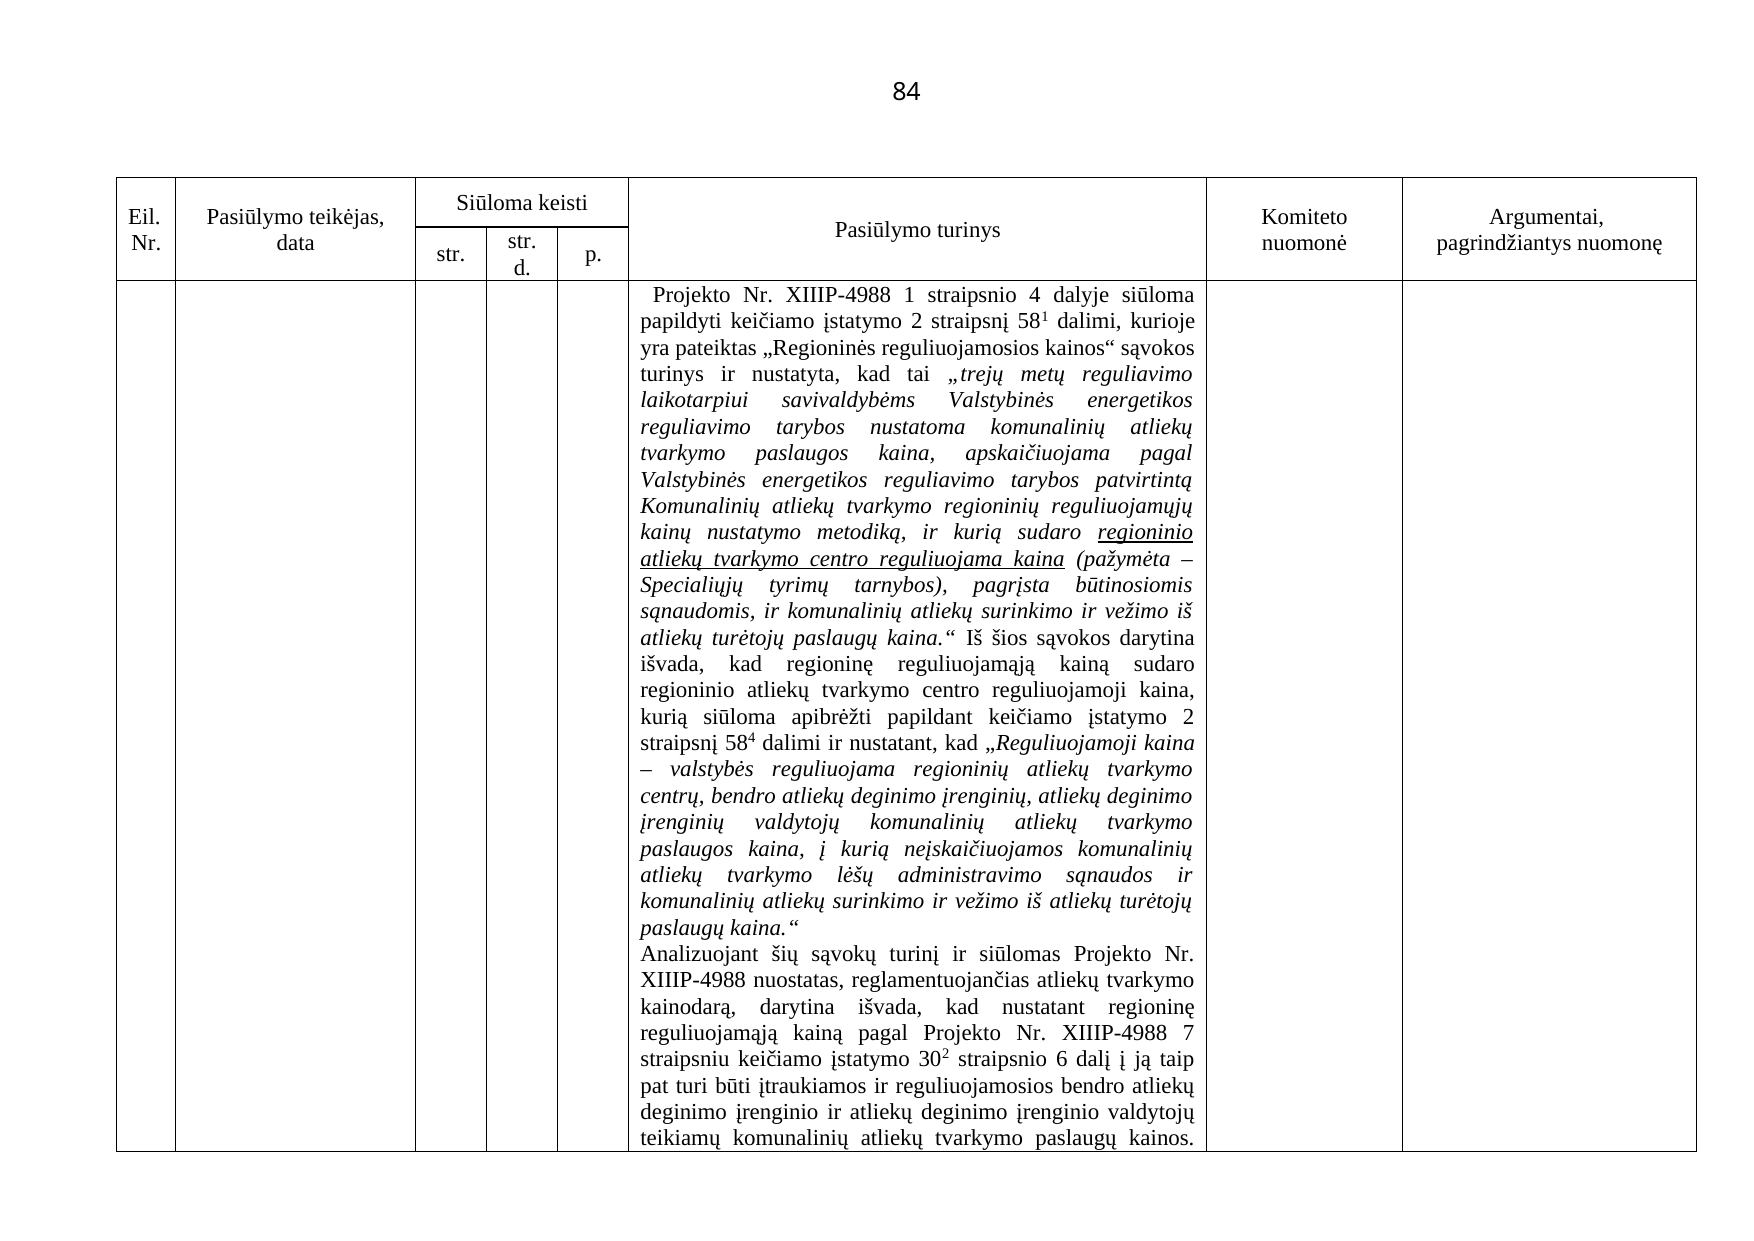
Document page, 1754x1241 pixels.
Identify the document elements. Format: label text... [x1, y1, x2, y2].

table_header Eil. Nr. [117, 178, 175, 280]
table_cell Projekto Nr. XIIIP-4988 1 straipsnio 4 dalyje siūloma papildyti keičiamo įstatymo 2 straipsnį 581 dalimi, kurioje yra pateiktas „Regioninės reguliuojamosios kainos“ sąvokos turinys ir nustatyta, kad tai „trejų metų reguliavimo laikotarpiui savivaldybėms Valstybinės energetikos reguliavimo tarybos nustatoma komunalinių atliekų tvarkymo paslaugos kaina, apskaičiuojama pagal Valstybinės energetikos reguliavimo tarybos patvirtintą Komunalinių atliekų tvarkymo regioninių reguliuojamųjų kainų nustatymo metodiką, ir kurią sudaro regioninio atliekų tvarkymo centro reguliuojama kaina (pažymėta – Specialiųjų tyrimų tarnybos), pagrįsta būtinosiomis sąnaudomis, ir komunalinių atliekų surinkimo ir vežimo iš atliekų turėtojų paslaugų kaina.“ Iš šios sąvokos darytina išvada, kad regioninę reguliuojamąją kainą sudaro regioninio atliekų tvarkymo centro reguliuojamoji kaina, kurią siūloma apibrėžti papildant keičiamo įstatymo 2 straipsnį 584 dalimi ir nustatant, kad „Reguliuojamoji kaina – valstybės reguliuojama regioninių atliekų tvarkymo centrų, bendro atliekų deginimo įrenginių, atliekų deginimo įrenginių valdytojų komunalinių atliekų tvarkymo paslaugos kaina, į kurią neįskaičiuojamos komunalinių atliekų tvarkymo lėšų administravimo sąnaudos ir komunalinių atliekų surinkimo ir vežimo iš atliekų turėtojų paslaugų kaina.“ Analizuojant šių sąvokų turinį ir siūlomas Projekto Nr. XIIIP-4988 nuostatas, reglamentuojančias atliekų tvarkymo kainodarą, darytina išvada, kad nustatant regioninę reguliuojamąją kainą pagal Projekto Nr. XIIIP-4988 7 straipsniu keičiamo įstatymo 302 straipsnio 6 dalį į ją taip pat turi būti įtraukiamos ir reguliuojamosios bendro atliekų deginimo įrenginio ir atliekų deginimo įrenginio valdytojų teikiamų komunalinių atliekų tvarkymo paslaugų kainos. [629, 281, 1206, 1151]
table_cell [416, 281, 486, 1151]
table_cell p. [558, 228, 628, 280]
table_cell [487, 281, 557, 1151]
table_header Argumentai, pagrindžiantys nuomonę [1403, 178, 1696, 280]
table_cell [176, 281, 415, 1151]
table_header Komiteto nuomonė [1207, 178, 1402, 280]
table_cell str. [416, 228, 486, 280]
table_cell [117, 281, 175, 1151]
table_cell str. d. [487, 228, 557, 280]
table_header Pasiūlymo turinys [629, 178, 1206, 280]
table_cell [1403, 281, 1696, 1151]
table_cell [1207, 281, 1402, 1151]
table_header Pasiūlymo teikėjas, data [176, 178, 415, 280]
table_cell [558, 281, 628, 1151]
table_header Siūloma keisti [416, 178, 628, 226]
